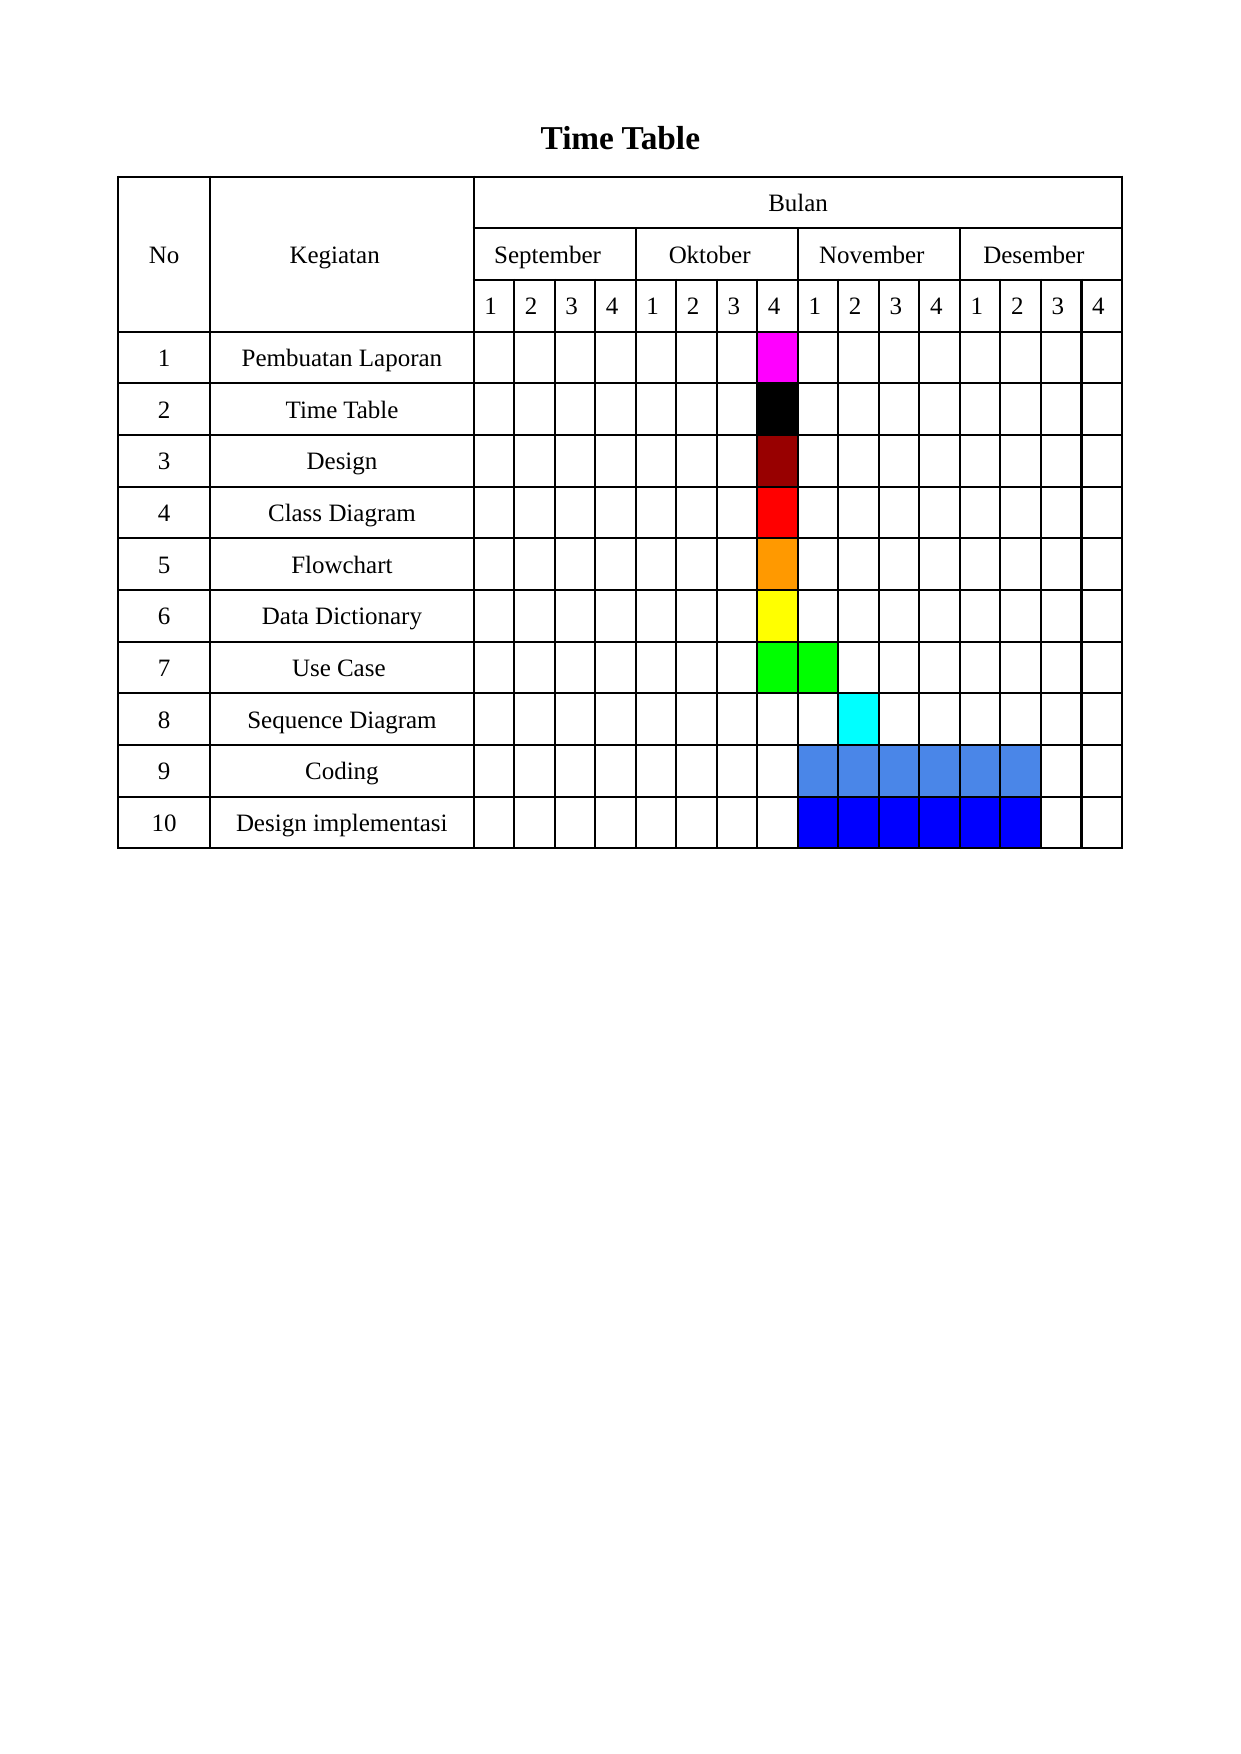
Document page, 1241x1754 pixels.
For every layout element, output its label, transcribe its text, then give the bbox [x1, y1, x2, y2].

table_cell [920, 539, 959, 589]
table_cell [1083, 539, 1121, 589]
table_cell [1001, 798, 1040, 847]
table_cell [961, 798, 999, 847]
table_cell [637, 539, 675, 589]
table_cell [677, 643, 716, 692]
table_cell [1083, 643, 1121, 692]
table_cell 1 [961, 281, 999, 331]
table_cell 4 [596, 281, 635, 331]
table_cell [718, 591, 756, 641]
table_cell [596, 798, 635, 847]
table_cell [799, 798, 837, 847]
table_cell [718, 746, 756, 796]
table_cell [799, 591, 837, 641]
table_cell [839, 384, 878, 434]
table_cell 1 [475, 281, 513, 331]
table_cell [961, 643, 999, 692]
table_cell [637, 591, 675, 641]
table_cell [920, 436, 959, 486]
table_cell [1083, 436, 1121, 486]
table_cell 3 [718, 281, 756, 331]
table_cell [839, 333, 878, 382]
table_cell [1001, 488, 1040, 537]
table_cell [515, 746, 554, 796]
table_cell [920, 591, 959, 641]
table_cell [1042, 694, 1080, 744]
table_cell [880, 798, 918, 847]
table_cell [556, 643, 594, 692]
table_cell [556, 798, 594, 847]
table_cell [515, 798, 554, 847]
table_cell [880, 436, 918, 486]
table_cell [880, 591, 918, 641]
table_cell 4 [758, 281, 797, 331]
table_cell 10 [119, 798, 209, 847]
table_cell [1083, 333, 1121, 382]
table_cell [880, 384, 918, 434]
table_cell [718, 798, 756, 847]
table_cell [475, 436, 513, 486]
table_cell [1083, 488, 1121, 537]
table_cell [839, 539, 878, 589]
table_cell [556, 591, 594, 641]
table_cell [596, 384, 635, 434]
table_cell [839, 643, 878, 692]
table_cell [1042, 488, 1080, 537]
table_cell 7 [119, 643, 209, 692]
table_cell Coding [211, 746, 473, 796]
table_cell 3 [1042, 281, 1080, 331]
table_cell [677, 384, 716, 434]
table_cell [596, 746, 635, 796]
table_cell [515, 539, 554, 589]
table_cell 4 [920, 281, 959, 331]
table_cell [718, 539, 756, 589]
table_cell [839, 694, 878, 744]
table_cell [596, 436, 635, 486]
table_cell [758, 333, 797, 382]
table_cell [515, 384, 554, 434]
table_cell 2 [515, 281, 554, 331]
table_cell Pembuatan Laporan [211, 333, 473, 382]
table_cell [880, 694, 918, 744]
table_cell [475, 643, 513, 692]
table_cell [475, 333, 513, 382]
table_cell 3 [119, 436, 209, 486]
table_cell [961, 488, 999, 537]
table_cell [718, 436, 756, 486]
table_cell 4 [119, 488, 209, 537]
table_cell [677, 746, 716, 796]
table_cell [758, 539, 797, 589]
table_cell [1001, 591, 1040, 641]
table_cell [758, 694, 797, 744]
table_cell 2 [119, 384, 209, 434]
table_header Kegiatan [211, 178, 473, 331]
table_cell [677, 798, 716, 847]
table_cell [1001, 436, 1040, 486]
table_cell [799, 333, 837, 382]
table_cell [596, 539, 635, 589]
table_cell [880, 643, 918, 692]
table_cell [799, 746, 837, 796]
table_cell [637, 436, 675, 486]
table_cell [839, 746, 878, 796]
table_cell [515, 694, 554, 744]
table_cell [1042, 436, 1080, 486]
table_cell Data Dictionary [211, 591, 473, 641]
table_cell [637, 384, 675, 434]
table_cell [596, 333, 635, 382]
table_cell [839, 798, 878, 847]
table_cell 3 [556, 281, 594, 331]
table_cell [839, 436, 878, 486]
table_cell Sequence Diagram [211, 694, 473, 744]
table_cell [961, 436, 999, 486]
table_cell [475, 539, 513, 589]
table_cell [799, 488, 837, 537]
table_cell [839, 488, 878, 537]
table_cell 4 [1083, 281, 1121, 331]
table_cell [677, 539, 716, 589]
table_cell [556, 694, 594, 744]
table_cell Design implementasi [211, 798, 473, 847]
table_cell [475, 591, 513, 641]
table_cell [758, 798, 797, 847]
table_cell [718, 384, 756, 434]
table_cell [1042, 539, 1080, 589]
table_cell Desember [961, 229, 1121, 279]
table_cell [1042, 333, 1080, 382]
table_cell [1083, 798, 1121, 847]
table_cell [556, 333, 594, 382]
table_cell [880, 333, 918, 382]
table_cell [556, 384, 594, 434]
table_cell September [475, 229, 635, 279]
table_cell [758, 436, 797, 486]
table_cell 3 [880, 281, 918, 331]
table_cell [718, 694, 756, 744]
table_cell [596, 591, 635, 641]
table_cell [1042, 591, 1080, 641]
table_cell 1 [799, 281, 837, 331]
table_cell [1042, 746, 1080, 796]
table_cell [556, 746, 594, 796]
table_cell [758, 643, 797, 692]
table_cell Time Table [211, 384, 473, 434]
table_cell [1083, 694, 1121, 744]
table_cell [758, 488, 797, 537]
table_cell [718, 333, 756, 382]
table_cell [920, 694, 959, 744]
table_cell 1 [119, 333, 209, 382]
table_cell [920, 333, 959, 382]
table_cell [637, 798, 675, 847]
table_cell [475, 384, 513, 434]
table_cell [920, 643, 959, 692]
table_cell [920, 746, 959, 796]
table_cell [880, 746, 918, 796]
table_cell [556, 436, 594, 486]
table_cell [637, 643, 675, 692]
table_cell [515, 333, 554, 382]
table_cell [961, 591, 999, 641]
table_cell Oktober [637, 229, 797, 279]
table_cell [758, 746, 797, 796]
table_cell 2 [677, 281, 716, 331]
table_cell [1001, 694, 1040, 744]
table_cell [1042, 643, 1080, 692]
table_cell [1083, 591, 1121, 641]
table_cell [961, 333, 999, 382]
table_cell [1001, 746, 1040, 796]
table_cell [718, 488, 756, 537]
table_header Bulan [475, 178, 1121, 227]
table_cell [1083, 746, 1121, 796]
table_header No [119, 178, 209, 331]
table_cell [961, 539, 999, 589]
table_cell November [799, 229, 959, 279]
table_cell [799, 436, 837, 486]
table_cell [596, 488, 635, 537]
table_cell [475, 694, 513, 744]
table_cell 9 [119, 746, 209, 796]
table_cell [677, 591, 716, 641]
table_cell [799, 694, 837, 744]
table_cell 5 [119, 539, 209, 589]
table_cell [637, 694, 675, 744]
table_cell [799, 384, 837, 434]
table_cell [839, 591, 878, 641]
table_cell [515, 643, 554, 692]
table_cell [556, 488, 594, 537]
table_cell Flowchart [211, 539, 473, 589]
table_cell [799, 643, 837, 692]
table_cell [1001, 384, 1040, 434]
table_cell [475, 488, 513, 537]
table_cell [637, 746, 675, 796]
text Time Table [118, 118, 1122, 156]
table_cell [758, 591, 797, 641]
table_cell [515, 436, 554, 486]
table_cell [596, 694, 635, 744]
table_cell [880, 488, 918, 537]
table_cell [961, 694, 999, 744]
table_cell Class Diagram [211, 488, 473, 537]
table_cell [556, 539, 594, 589]
table_cell 2 [1001, 281, 1040, 331]
table_cell [637, 333, 675, 382]
table_cell [596, 643, 635, 692]
table_cell [1001, 539, 1040, 589]
table_cell [1001, 333, 1040, 382]
table_cell [799, 539, 837, 589]
table_cell [880, 539, 918, 589]
table_cell [515, 591, 554, 641]
table_cell [961, 746, 999, 796]
table_cell Use Case [211, 643, 473, 692]
table_cell 8 [119, 694, 209, 744]
table_cell [1001, 643, 1040, 692]
table_cell Design [211, 436, 473, 486]
table_cell [920, 798, 959, 847]
table_cell [1042, 798, 1080, 847]
table_cell [677, 333, 716, 382]
table_cell [920, 488, 959, 537]
table_cell [637, 488, 675, 537]
table_cell 1 [637, 281, 675, 331]
table_cell [920, 384, 959, 434]
table_cell [677, 436, 716, 486]
table_cell [677, 488, 716, 537]
table_cell [961, 384, 999, 434]
table_cell [515, 488, 554, 537]
table_cell [1042, 384, 1080, 434]
table_cell [758, 384, 797, 434]
table_cell 2 [839, 281, 878, 331]
table_cell [718, 643, 756, 692]
table_cell 6 [119, 591, 209, 641]
table_cell [1083, 384, 1121, 434]
table_cell [475, 746, 513, 796]
table_cell [677, 694, 716, 744]
table_cell [475, 798, 513, 847]
